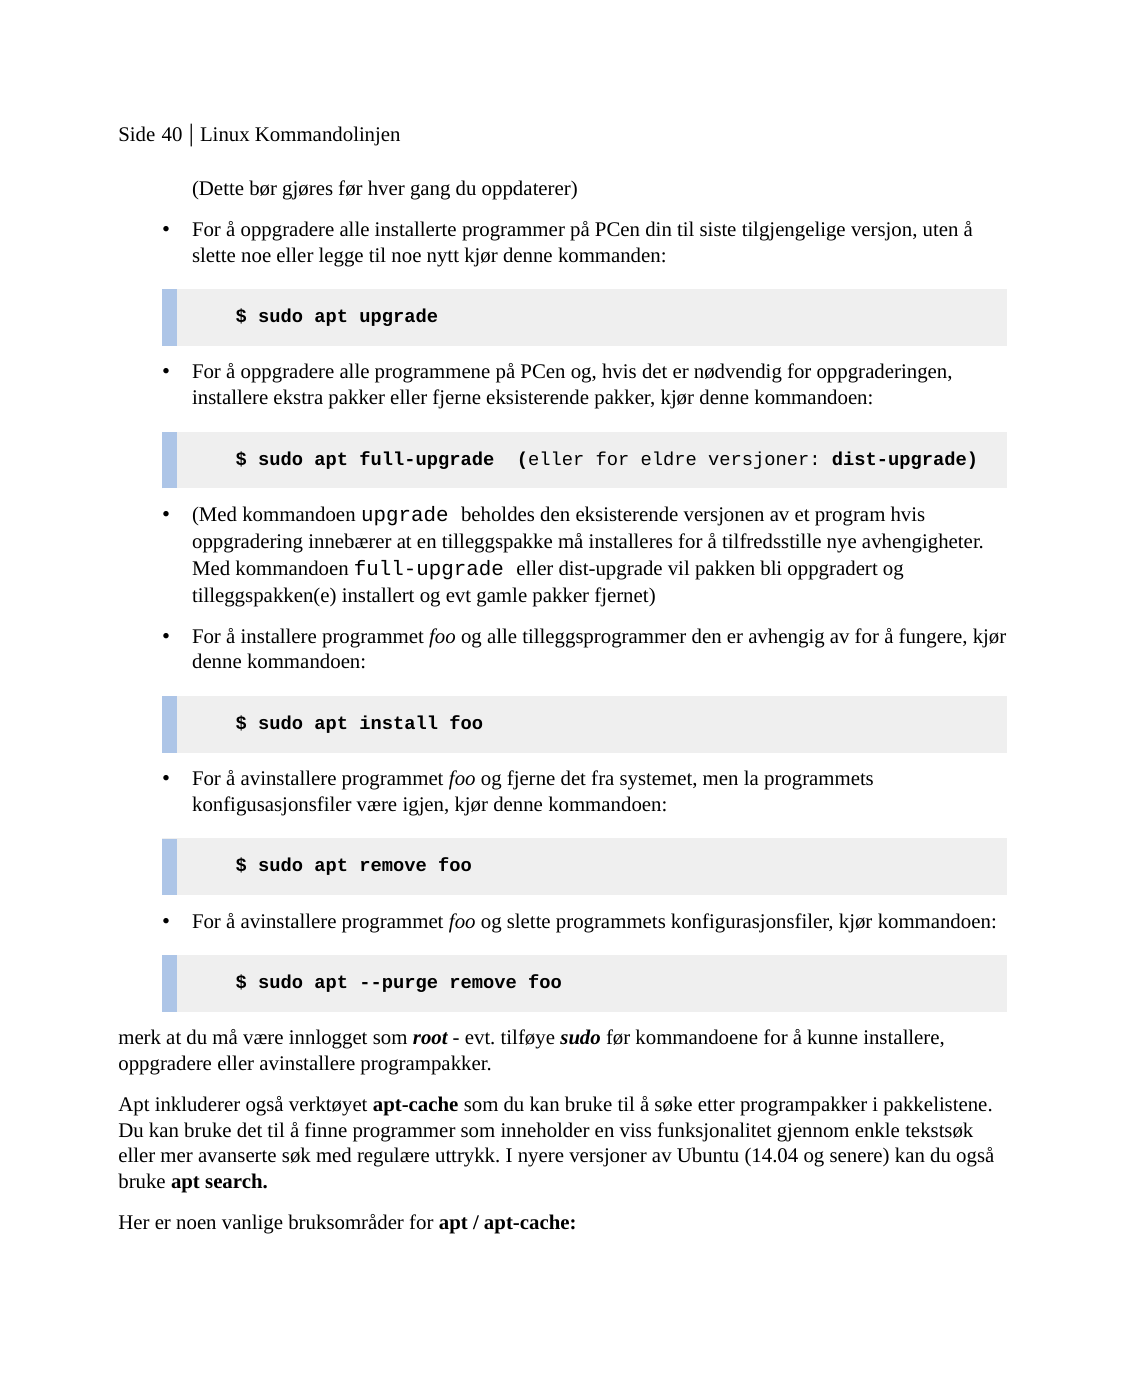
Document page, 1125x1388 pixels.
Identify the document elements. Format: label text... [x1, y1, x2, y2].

list For å oppgradere alle programmene på PCen og, hvis det er nødvendig for oppgraderingen, installere ekstra pakker eller fjerne eksisterende pakker, kjør denne kommandoen: [162, 359, 1007, 409]
list (Med kommandoen upgrade beholdes den eksisterende versjonen av et program hvis oppgradering innebærer at en tilleggspakke må installeres for å tilfredsstille nye avhengigheter. Med kommandoen full-upgrade eller dist-upgrade vil pakken bli oppgradert og tilleggspakken(e) installert og evt gamle pakker fjernet) [162, 502, 1007, 607]
text merk at du må være innlogget som root - evt. tilføye sudo før kommandoene for å kunne installere, oppgradere eller avinstallere programpakker. [118, 1025, 1007, 1075]
list For å avinstallere programmet foo og slette programmets konfigurasjonsfiler, kjør kommandoen: [162, 908, 1007, 933]
list For å oppgradere alle installerte programmer på PCen din til siste tilgjengelige versjon, uten å slette noe eller legge til noe nytt kjør denne kommanden: [162, 217, 1007, 267]
list $ sudo apt full-upgrade (eller for eldre versjoner: dist-upgrade) [177, 432, 1007, 488]
text Her er noen vanlige bruksområder for apt / apt-cache: [118, 1210, 1007, 1234]
list $ sudo apt upgrade [177, 289, 1007, 346]
list $ sudo apt remove foo [162, 838, 1007, 895]
list $ sudo apt --purge remove foo [177, 955, 1007, 1012]
list $ sudo apt install foo [177, 696, 1007, 753]
list For å avinstallere programmet foo og fjerne det fra systemet, men la programmets konfigusasjonsfiler være igjen, kjør denne kommandoen: [162, 766, 1007, 816]
list (Dette bør gjøres før hver gang du oppdaterer) [162, 176, 1007, 200]
text Apt inkluderer også verktøyet apt-cache som du kan bruke til å søke etter programpakker i pakkelistene. Du kan bruke det til å finne programmer som inneholder en viss funksjonalitet gjennom enkle tekstsøk eller mer avanserte søk med regulære uttrykk. I nyere versjoner av Ubuntu (14.04 og senere) kan du også bruke apt search. [118, 1092, 1007, 1193]
list For å installere programmet foo og alle tilleggsprogrammer den er avhengig av for å fungere, kjør denne kommandoen: [162, 623, 1007, 673]
